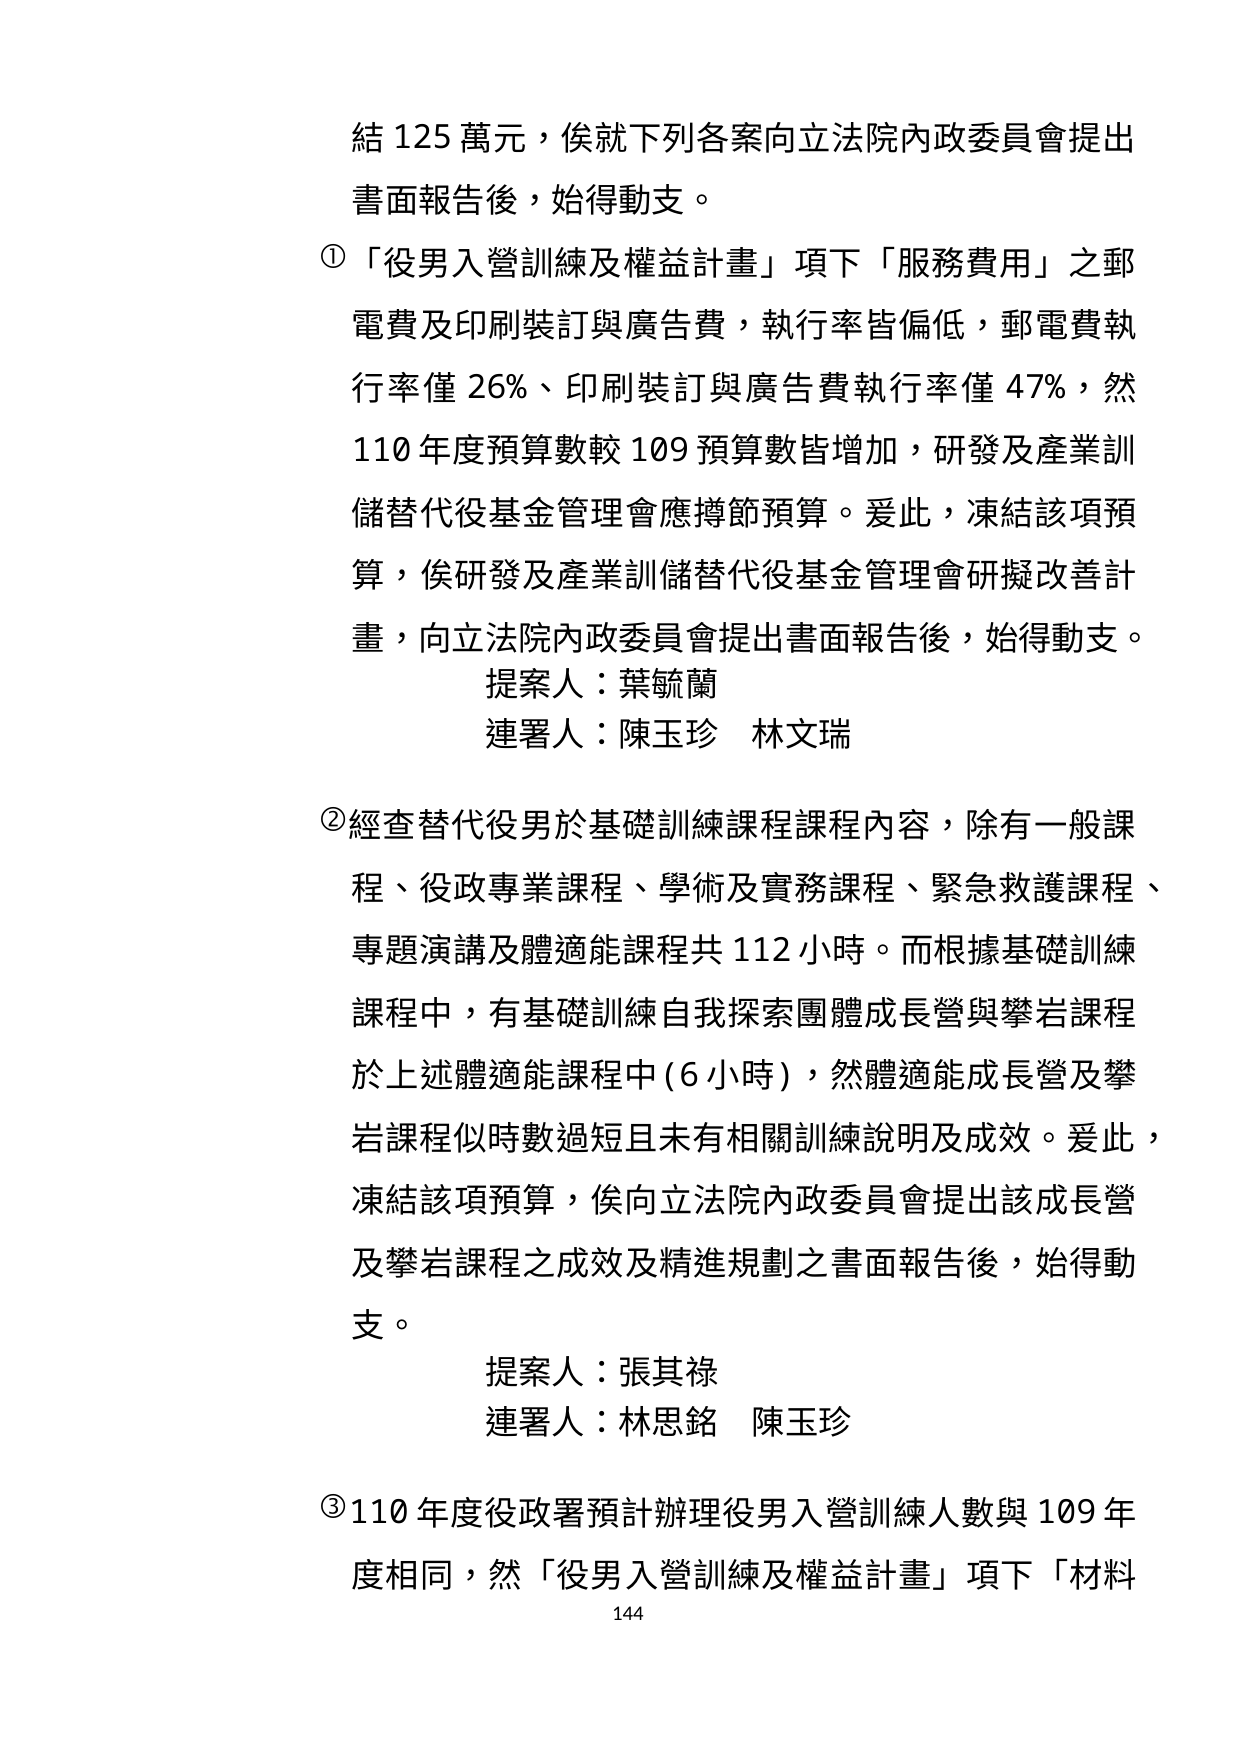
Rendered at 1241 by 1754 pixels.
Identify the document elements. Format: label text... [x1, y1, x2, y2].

text 110年度役政署預計辦理役男入營訓練人數與109年度相同，然「役男入營訓練及權益計畫」項下「材料 [318, 1469, 1137, 1594]
text 結125萬元，俟就下列各案向立法院內政委員會提出書面報告後，始得動支。 [318, 94, 1137, 219]
text 連署人：陳玉珍 林文瑞 [118, 707, 1138, 757]
text 提案人：張其祿 [118, 1344, 1138, 1394]
text 提案人：葉毓蘭 [118, 657, 1138, 707]
text 連署人：林思銘 陳玉珍 [118, 1394, 1138, 1444]
text 經查替代役男於基礎訓練課程課程內容，除有一般課程、役政專業課程、學術及實務課程、緊急救護課程、專題演講及體適能課程共112小時。而根據基礎訓練課程中，有基礎訓練自我探索團體成長營與攀岩課程於上述體適能課程中(6小時)，然體適能成長營及攀岩課程似時數過短且未有相關訓練說明及成效。爰此，凍結該項預算，俟向立法院內政委員會提出該成長營及攀岩課程之成效及精進規劃之書面報告後，始得動支。 [318, 782, 1137, 1344]
text 「役男入營訓練及權益計畫」項下「服務費用」之郵電費及印刷裝訂與廣告費，執行率皆偏低，郵電費執行率僅26%、印刷裝訂與廣告費執行率僅47%，然110年度預算數較109預算數皆增加，研發及產業訓儲替代役基金管理會應撙節預算。爰此，凍結該項預算，俟研發及產業訓儲替代役基金管理會研擬改善計畫，向立法院內政委員會提出書面報告後，始得動支。 [318, 219, 1137, 657]
